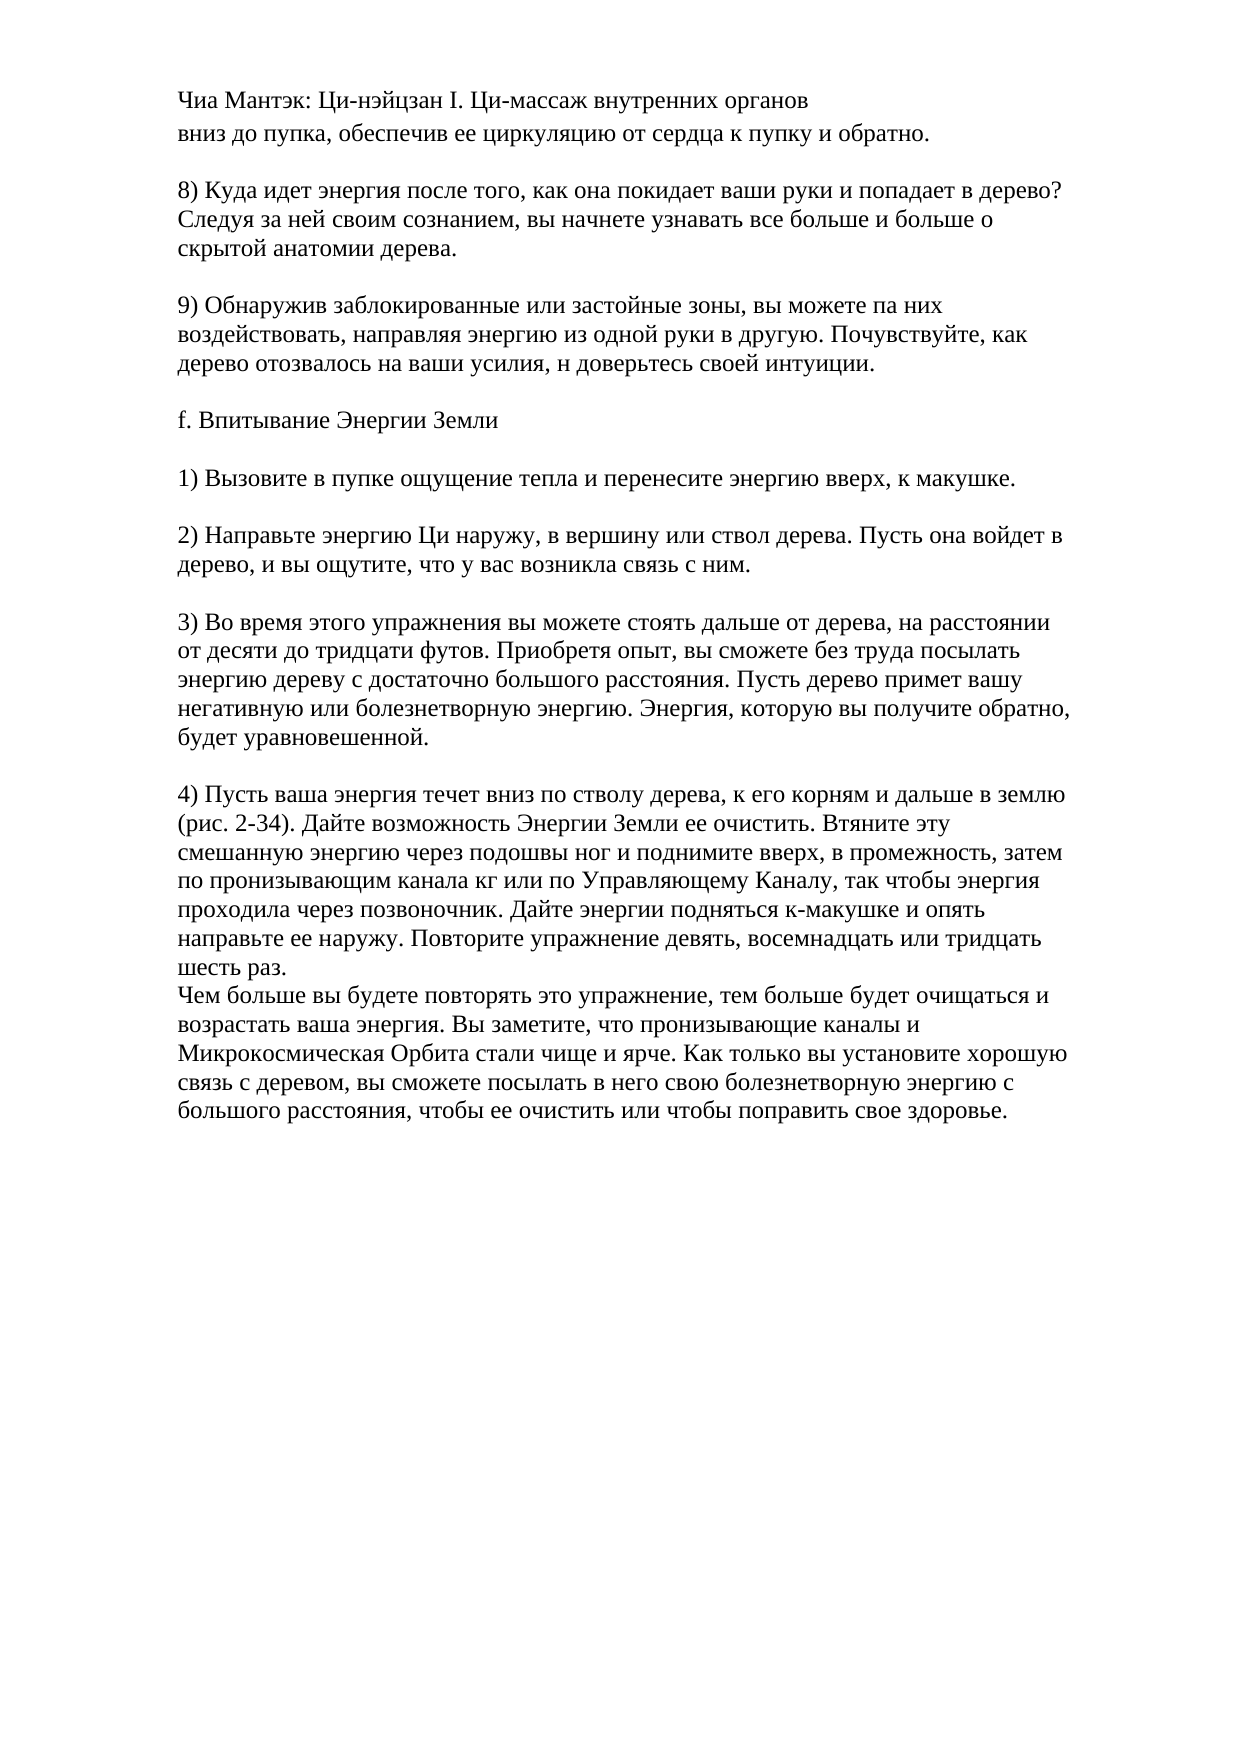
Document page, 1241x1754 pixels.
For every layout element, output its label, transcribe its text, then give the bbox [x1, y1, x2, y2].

text вниз до пупка, обеспечив ее циркуляцию от сердца к пупку и обратно. 8) Куда идет энергия после того, как она покидает ваши руки и попадает в дерево? Следуя за ней своим сознанием, вы начнете узнавать все больше и больше о скрытой анатомии дерева. 9) Обнаружив заблокированные или застойные зоны, вы можете па них воздействовать, направляя энергию из одной руки в другую. Почувствуйте, как дерево отозвалось на ваши усилия, н доверьтесь своей интуиции. f. Впитывание Энергии Земли 1) Вызовите в пупке ощущение тепла и перенесите энергию вверх, к макушке. 2) Направьте энергию Ци наружу, в вершину или ствол дерева. Пусть она войдет в дерево, и вы ощутите, что у вас возникла связь с ним. 3) Во время этого упражнения вы можете стоять дальше от дерева, на расстоянии от десяти до тридцати футов. Приобретя опыт, вы сможете без труда посылать энергию дереву с достаточно большого расстояния. Пусть дерево примет вашу негативную или болезнетворную энергию. Энергия, которую вы получите обратно, будет уравновешенной. 4) Пусть ваша энергия течет вниз по стволу дерева, к его корням и дальше в землю (рис. 2-34). Дайте возможность Энергии Земли ее очистить. Втяните эту смешанную энергию через подошвы ног и поднимите вверх, в промежность, затем по пронизывающим канала кг или по Управляющему Каналу, так чтобы энергия проходила через позвоночник. Дайте энергии подняться к-макушке и опять направьте ее наружу. Повторите упражнение девять, восемнадцать или тридцать шесть раз. Чем больше вы будете повторять это упражнение, тем больше будет очищаться и возрастать ваша энергия. Вы заметите, что пронизывающие каналы и Микрокосмическая Орбита стали чище и ярче. Как только вы установите хорошую связь с деревом, вы сможете посылать в него свою болезнетворную энергию с большого расстояния, чтобы ее очистить или чтобы поправить свое здоровье. [177, 118, 1076, 1124]
